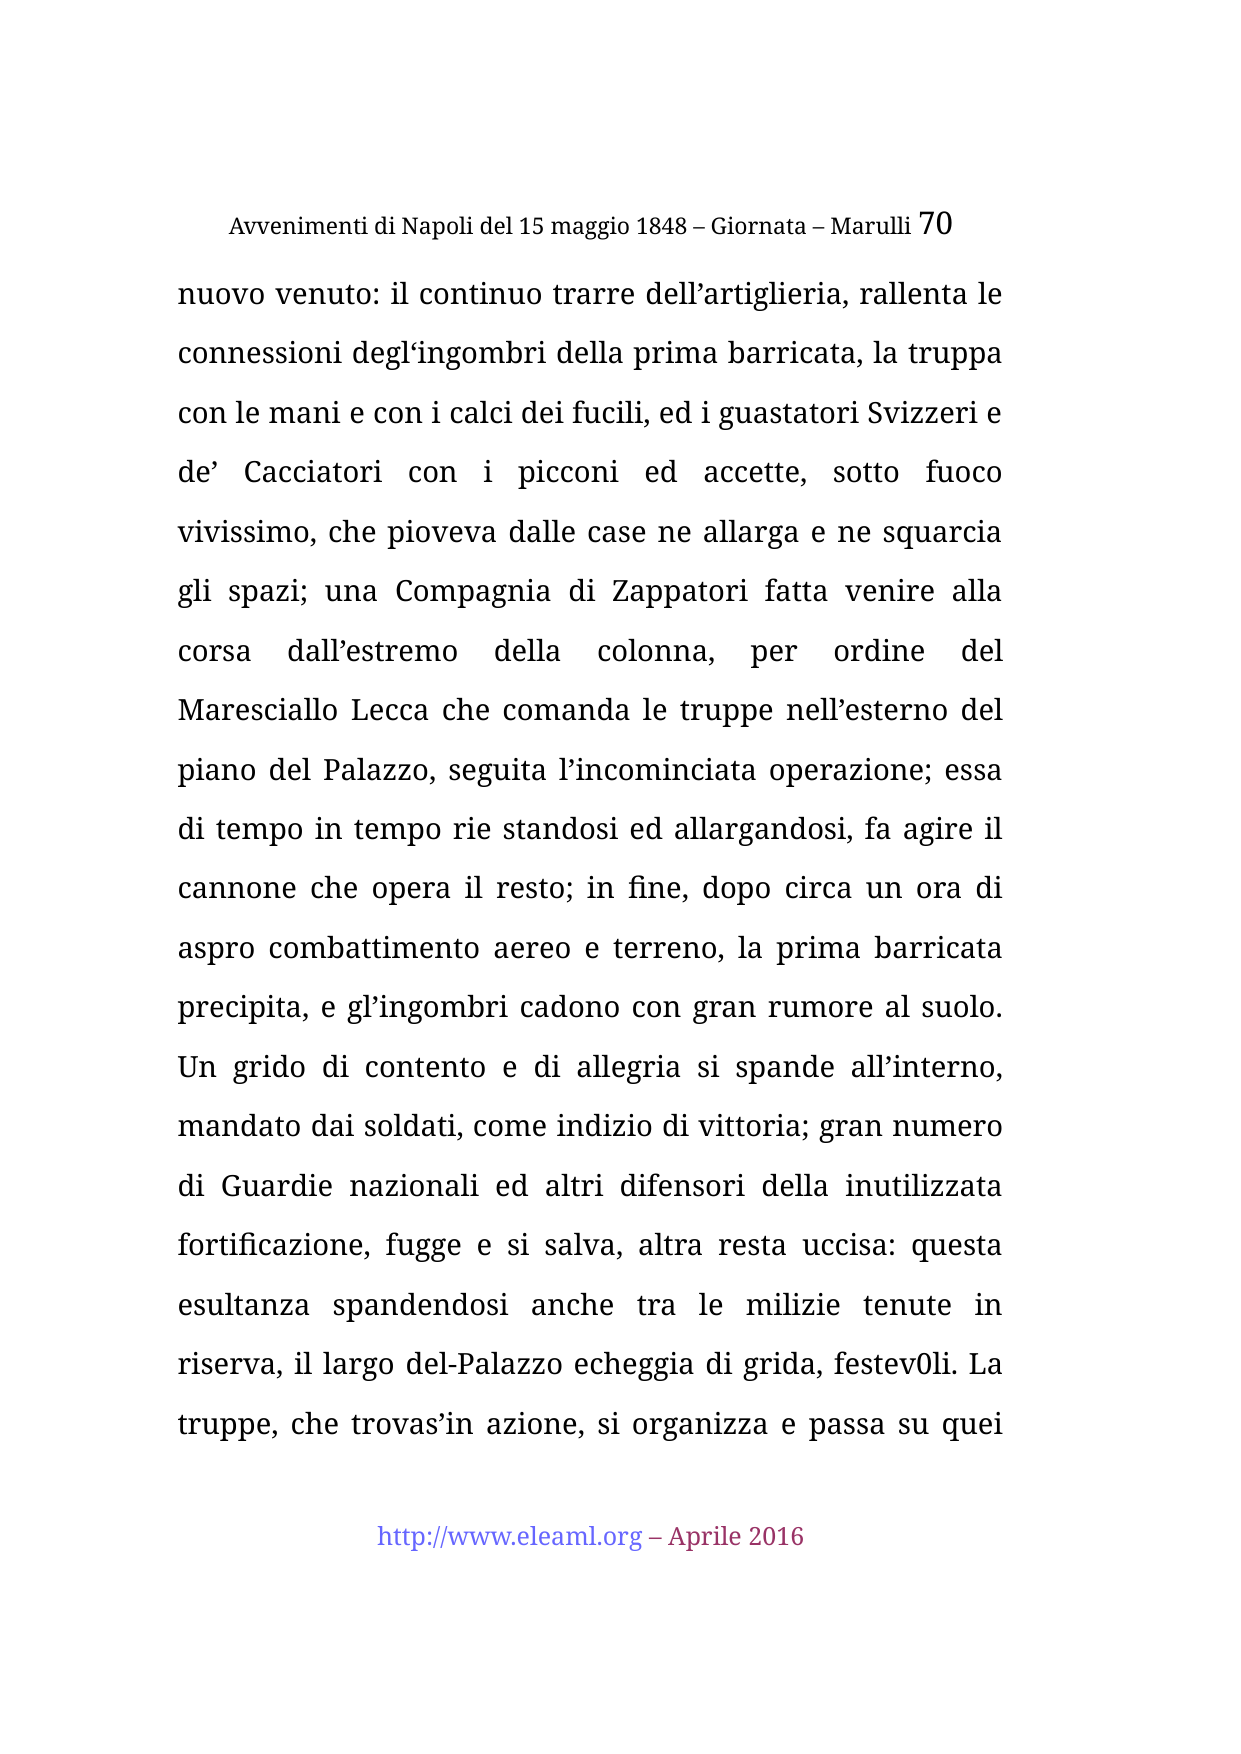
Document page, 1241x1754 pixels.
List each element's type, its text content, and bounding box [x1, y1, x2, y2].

text nuovo venuto: il continuo trarre dell’artiglieria, rallenta le connessioni degl‘ingombri della prima barricata, la truppa con le mani e con i calci dei fucili, ed i guastatori Svizzeri e de’ Cacciatori con i picconi ed accette, sotto fuoco vivissimo, che pioveva dalle case ne allarga e ne squarcia gli spazi; una Compagnia di Zappatori fatta venire alla corsa dall’estremo della colonna, per ordine del Maresciallo Lecca che comanda le truppe nell’esterno del piano del Palazzo, seguita l’incominciata operazione; essa di tempo in tempo rie standosi ed allargandosi, fa agire il cannone che opera il resto; in fine, dopo circa un ora di aspro combattimento aereo e terreno, la prima barricata precipita, e gl’ingombri cadono con gran rumore al suolo. Un grido di contento e di allegria si spande all’interno, mandato dai soldati, come indizio di vittoria; gran numero di Guardie nazionali ed altri difensori della inutilizzata fortificazione, fugge e si salva, altra resta uccisa: questa esultanza spandendosi anche tra le milizie tenute in riserva, il largo del-Palazzo echeggia di grida, festev0li. La truppe, che trovas’in azione, si organizza e passa su quei [177, 273, 1004, 1443]
